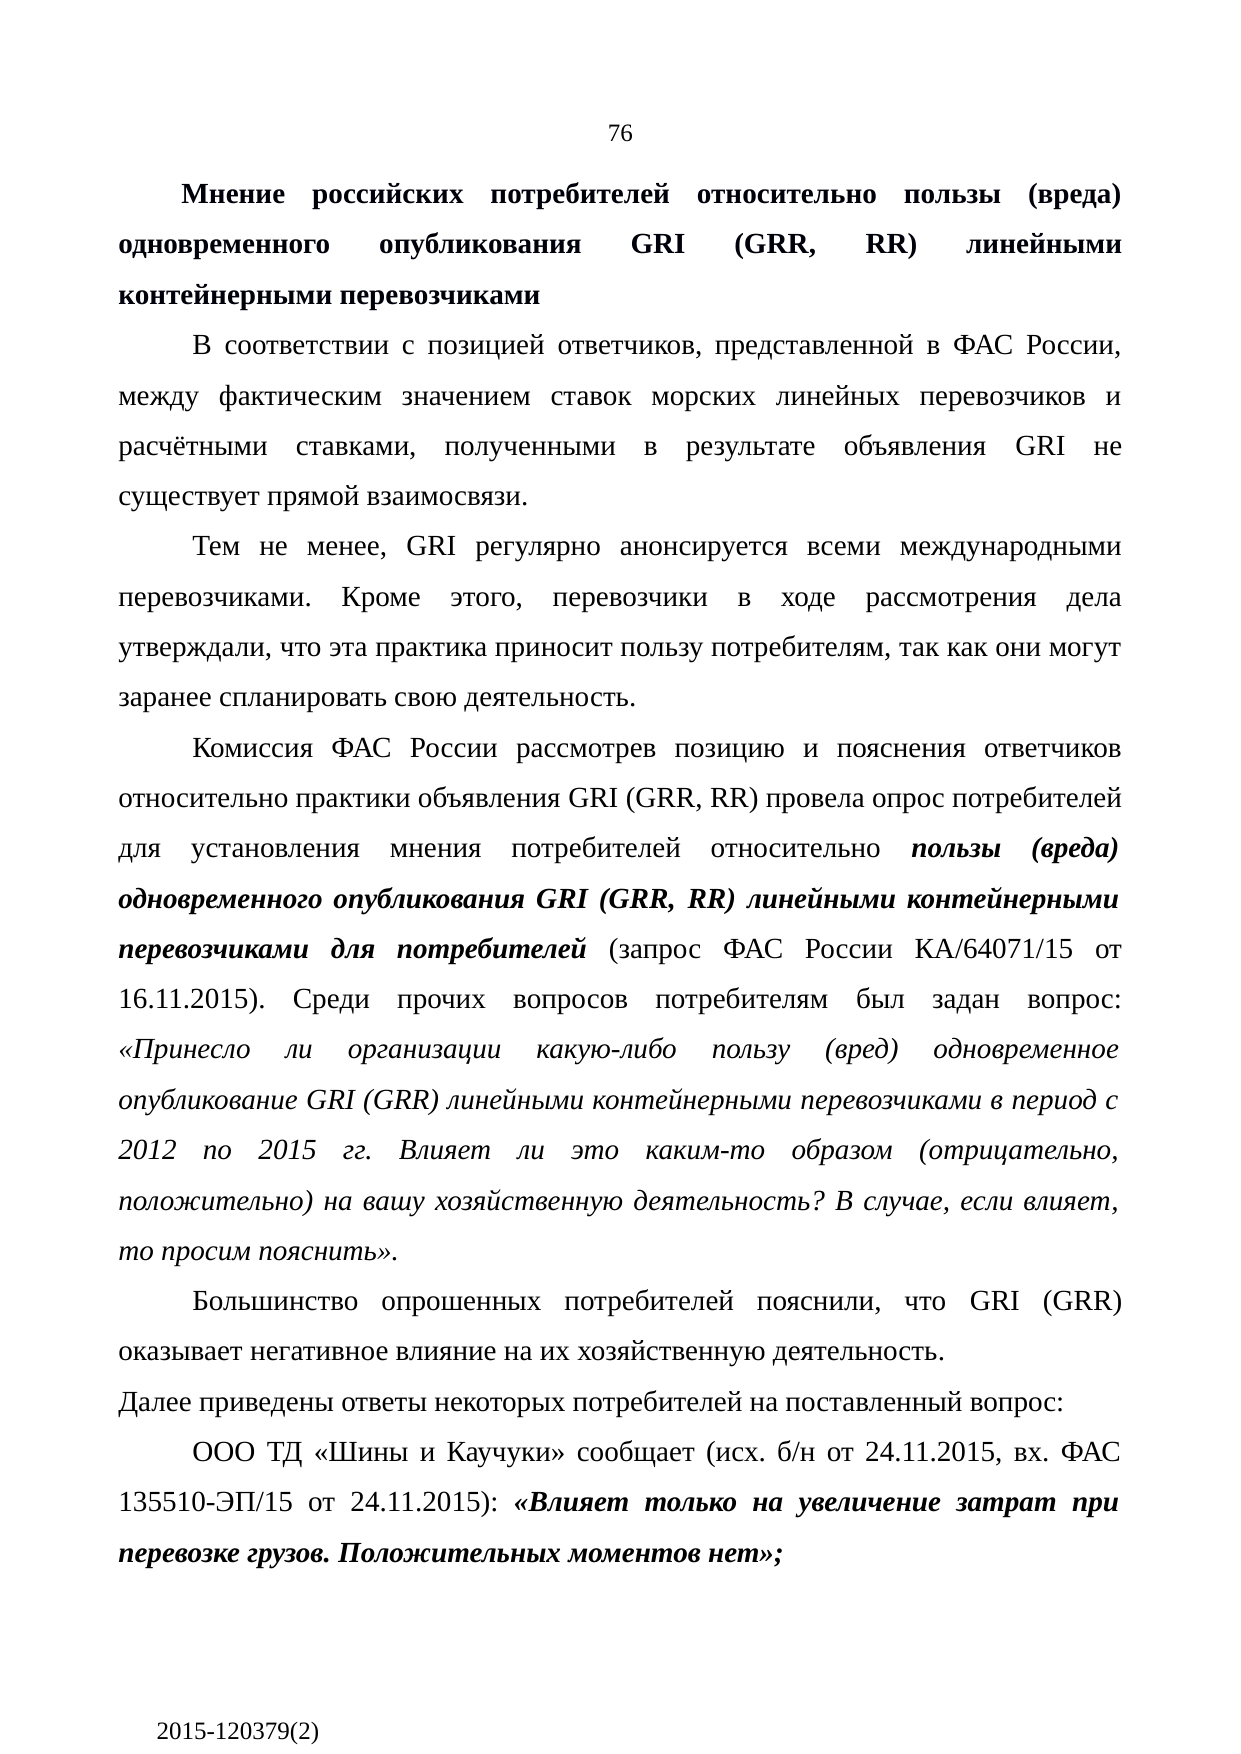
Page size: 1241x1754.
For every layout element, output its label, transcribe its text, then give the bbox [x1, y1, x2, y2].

text Далее приведены ответы некоторых потребителей на поставленный вопрос: [118, 1384, 1122, 1417]
text Комиссия ФАС России рассмотрев позицию и пояснения ответчиков относительно практики объявления GRI (GRR, RR) провела опрос потребителей для установления мнения потребителей относительно пользы (вреда) одновременного опубликования GRI (GRR, RR) линейными контейнерными перевозчиками для потребителей (запрос ФАС России КА/64071/15 от 16.11.2015). Среди прочих вопросов потребителям был задан вопрос: «Принесло ли организации какую-либо пользу (вред) одновременное опубликование GRI (GRR) линейными контейнерными перевозчиками в период с 2012 по 2015 гг. Влияет ли это каким-то образом (отрицательно, положительно) на вашу хозяйственную деятельность? В случае, если влияет, то просим пояснить». [118, 730, 1122, 1266]
subtitle Мнение российских потребителей относительно пользы (вреда) одновременного опубликования GRI (GRR, RR) линейными контейнерными перевозчиками [118, 176, 1122, 311]
text Большинство опрошенных потребителей пояснили, что GRI (GRR) оказывает негативное влияние на их хозяйственную деятельность. [118, 1283, 1122, 1367]
text В соответствии с позицией ответчиков, представленной в ФАС России, между фактическим значением ставок морских линейных перевозчиков и расчётными ставками, полученными в результате объявления GRI не существует прямой взаимосвязи. [118, 327, 1122, 512]
list ООО ТД «Шины и Каучуки» сообщает (исх. б/н от 24.11.2015, вх. ФАС 135510-ЭП/15 от 24.11.2015): «Влияет только на увеличение затрат при перевозке грузов. Положительных моментов нет»; [118, 1434, 1122, 1568]
text Тем не менее, GRI регулярно анонсируется всеми международными перевозчиками. Кроме этого, перевозчики в ходе рассмотрения дела утверждали, что эта практика приносит пользу потребителям, так как они могут заранее спланировать свою деятельность. [118, 528, 1122, 713]
